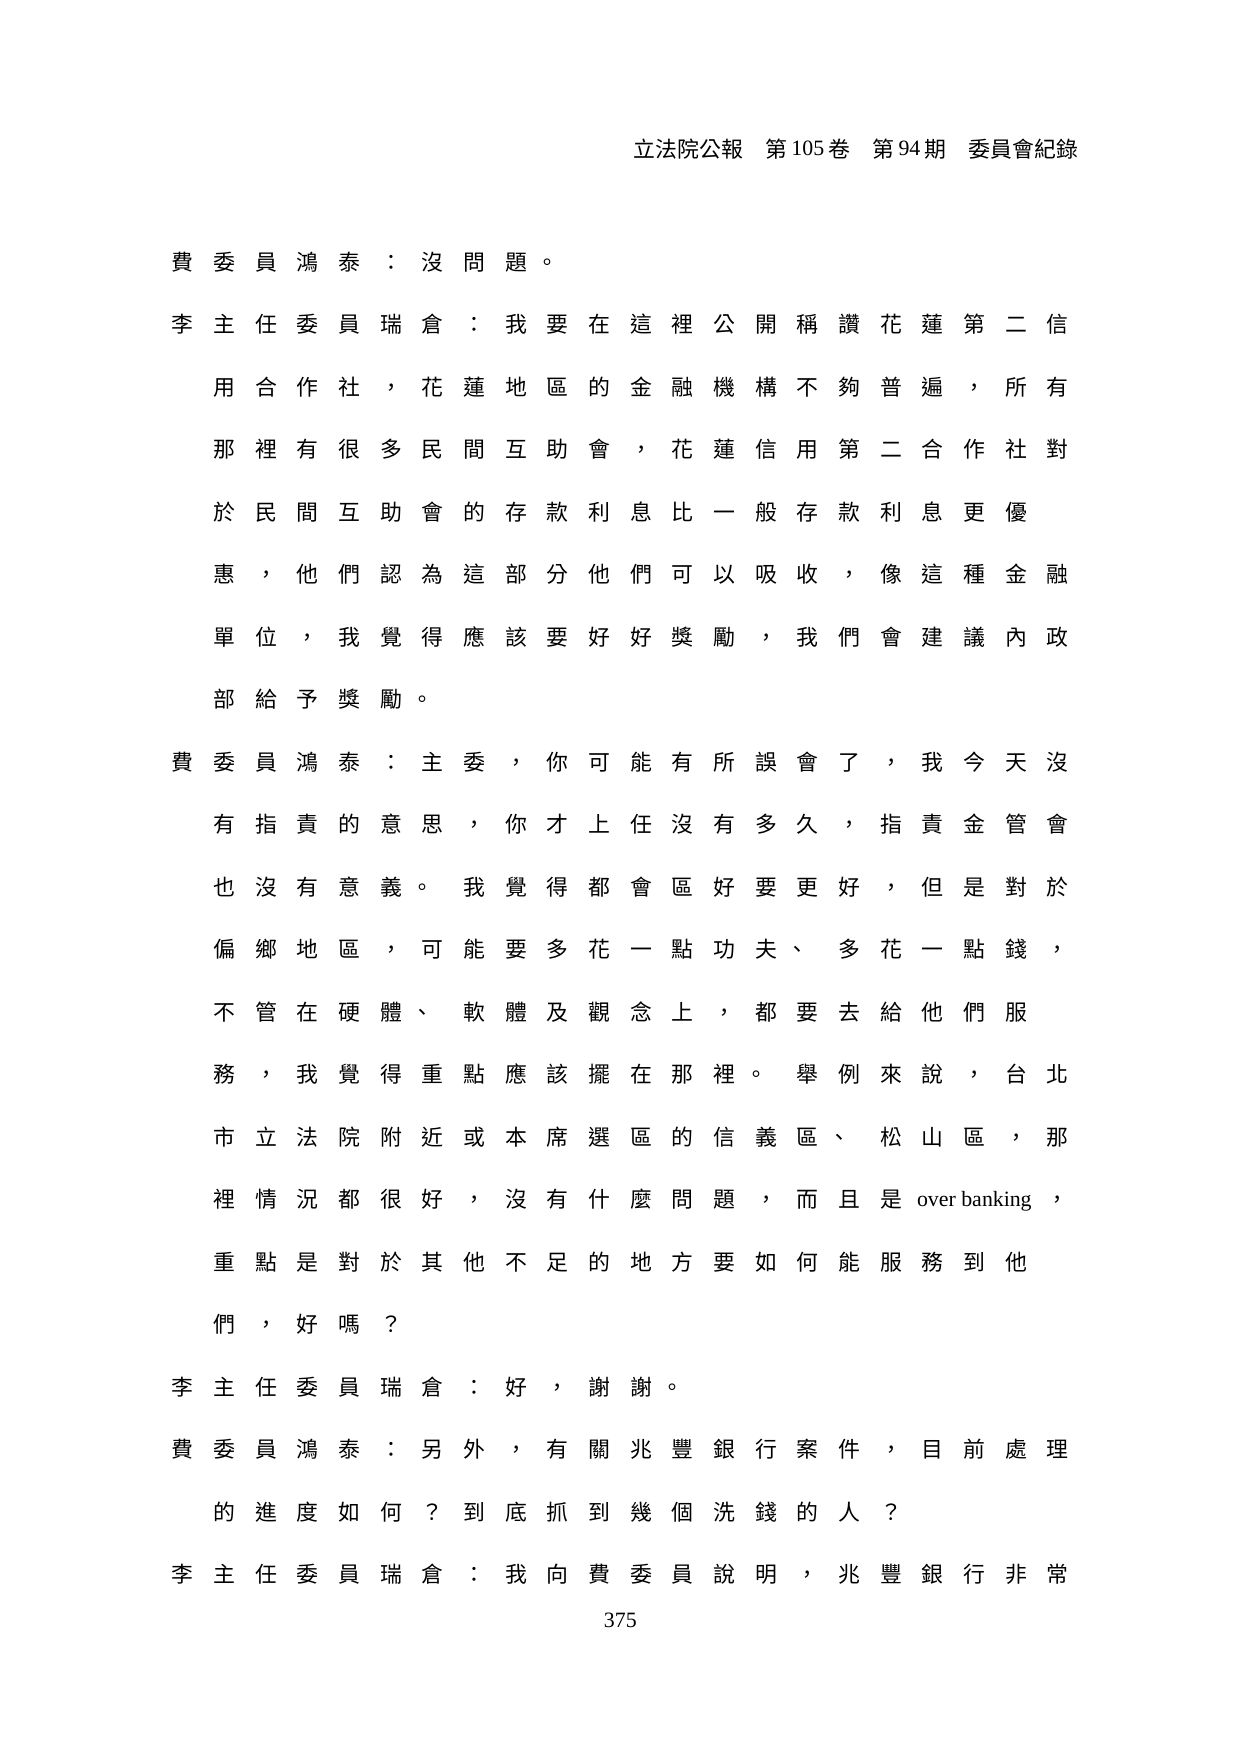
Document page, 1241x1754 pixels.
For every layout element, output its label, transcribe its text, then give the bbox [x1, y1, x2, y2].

text 費委員鴻泰：主委，你可能有所誤會了，我今天沒有指責的意思，你才上任沒有多久，指責金管會也沒有意義。我覺得都會區好要更好，但是對於偏鄉地區，可能要多花一點功夫、多花一點錢，不管在硬體、軟體及觀念上，都要去給他們服務，我覺得重點應該擺在那裡。舉例來說，台北市立法院附近或本席選區的信義區、松山區，那裡情況都很好，沒有什麼問題，而且是over banking，重點是對於其他不足的地方要如何能服務到他們，好嗎？ [162, 719, 1078, 1344]
text 李主任委員瑞倉：我要在這裡公開稱讚花蓮第二信用合作社，花蓮地區的金融機構不夠普遍，所有那裡有很多民間互助會，花蓮信用第二合作社對於民間互助會的存款利息比一般存款利息更優惠，他們認為這部分他們可以吸收，像這種金融單位，我覺得應該要好好獎勵，我們會建議內政部給予獎勵。 [162, 281, 1078, 719]
text 費委員鴻泰：另外，有關兆豐銀行案件，目前處理的進度如何？到底抓到幾個洗錢的人？ [162, 1406, 1078, 1531]
text 費委員鴻泰：沒問題。 [162, 219, 1078, 281]
text 李主任委員瑞倉：我向費委員說明，兆豐銀行非常 [162, 1531, 1078, 1594]
text 李主任委員瑞倉：好，謝謝。 [162, 1344, 1078, 1406]
